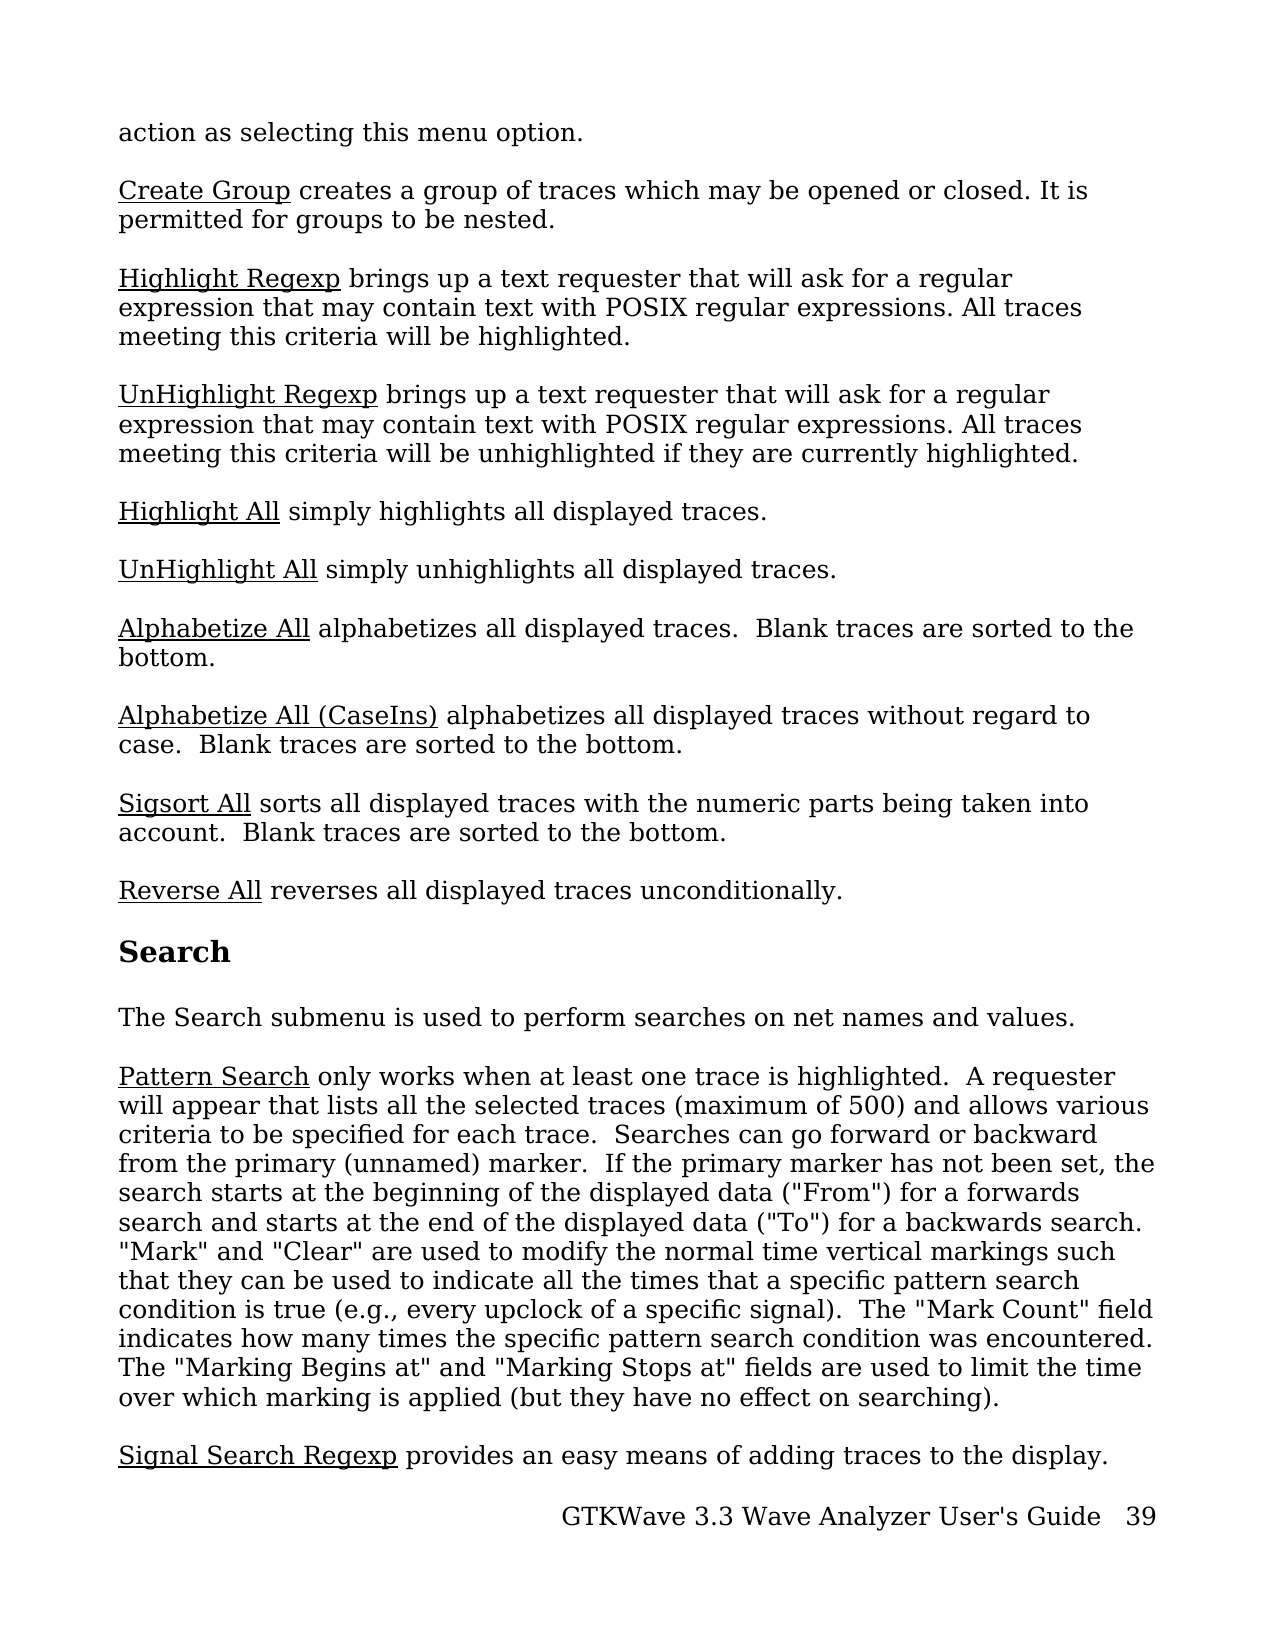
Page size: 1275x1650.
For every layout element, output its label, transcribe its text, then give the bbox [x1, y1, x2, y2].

text Alphabetize All (CaseIns) alphabetizes all displayed traces without regard to case. Blank traces are sorted to the bottom. [118, 701, 1157, 760]
text UnHighlight Regexp brings up a text requester that will ask for a regular expression that may contain text with POSIX regular expressions. All traces meeting this criteria will be unhighlighted if they are currently highlighted. [118, 381, 1157, 468]
text Highlight Regexp brings up a text requester that will ask for a regular expression that may contain text with POSIX regular expressions. All traces meeting this criteria will be highlighted. [118, 264, 1157, 351]
text Search [118, 935, 1157, 969]
text UnHighlight All simply unhighlights all displayed traces. [118, 556, 1157, 585]
text Reverse All reverses all displayed traces unconditionally. [118, 876, 1157, 906]
text The Search submenu is used to perform searches on net names and values. [118, 1003, 1157, 1033]
text Highlight All simply highlights all displayed traces. [118, 497, 1157, 526]
text Sigsort All sorts all displayed traces with the numeric parts being taken into account. Blank traces are sorted to the bottom. [118, 789, 1157, 847]
text Signal Search Regexp provides an easy means of adding traces to the display. [118, 1441, 1157, 1470]
text Pattern Search only works when at least one trace is highlighted. A requester will appear that lists all the selected traces (maximum of 500) and allows various criteria to be specified for each trace. Searches can go forward or backward from the primary (unnamed) marker. If the primary marker has not been set, the search starts at the beginning of the displayed data ("From") for a forwards search and starts at the end of the displayed data ("To") for a backwards search. "Mark" and "Clear" are used to modify the normal time vertical markings such that they can be used to indicate all the times that a specific pattern search condition is true (e.g., every upclock of a specific signal). The "Mark Count" field indicates how many times the specific pattern search condition was encountered. The "Marking Begins at" and "Marking Stops at" fields are used to limit the time over which marking is applied (but they have no effect on searching). [118, 1062, 1157, 1412]
text Alphabetize All alphabetizes all displayed traces. Blank traces are sorted to the bottom. [118, 614, 1157, 672]
text Create Group creates a group of traces which may be opened or closed. It is permitted for groups to be nested. [118, 176, 1157, 235]
text action as selecting this menu option. [118, 118, 1157, 147]
